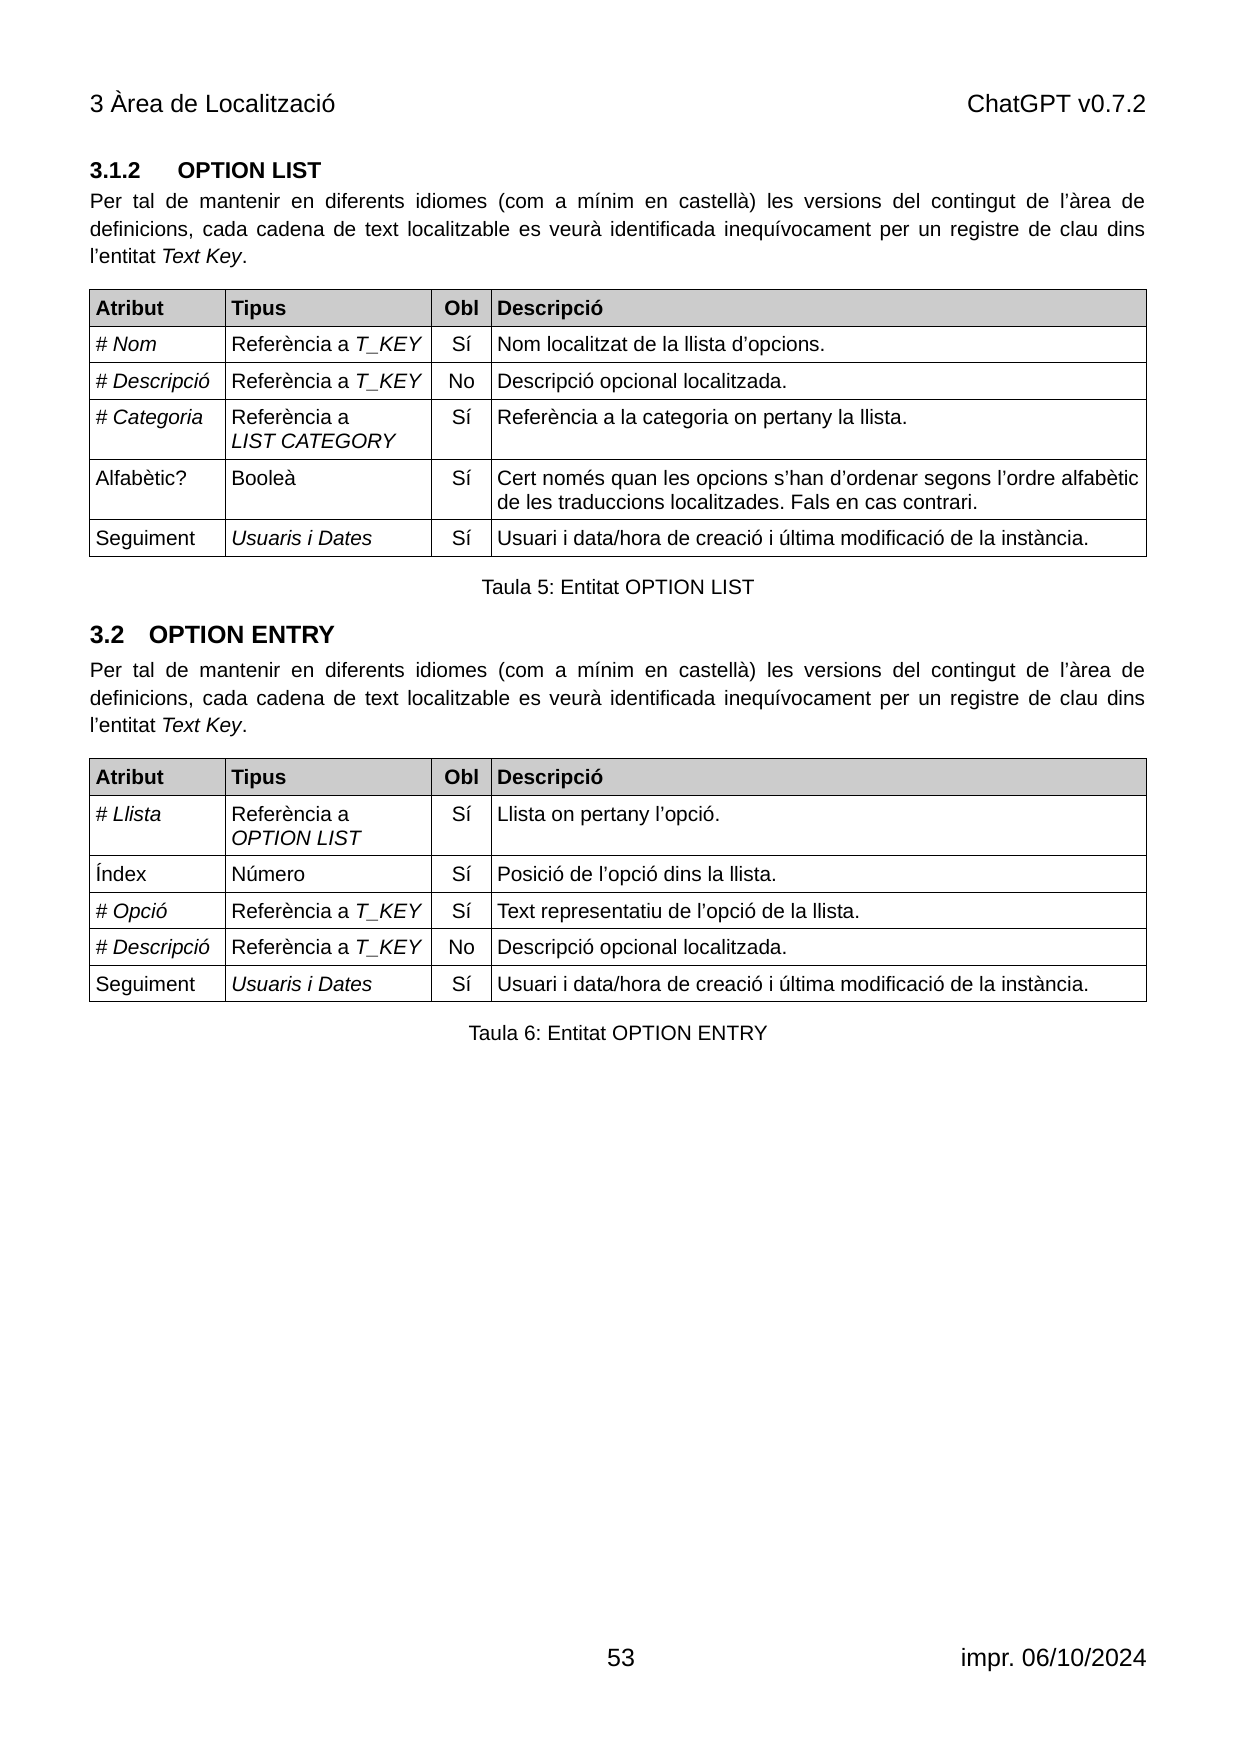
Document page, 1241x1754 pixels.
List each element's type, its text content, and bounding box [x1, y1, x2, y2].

table_cell No [432, 929, 491, 964]
table_header Obl [432, 759, 491, 795]
table_cell Referència a LIST CATEGORY [226, 400, 431, 459]
table_cell Llista on pertany l’opció. [492, 796, 1146, 855]
table_cell Sí [432, 460, 491, 519]
subtitle OPTION LIST [89, 157, 1146, 183]
table_cell Seguiment [90, 520, 225, 556]
text Taula 5: Entitat OPTION LIST [89, 575, 1146, 599]
table_cell Sí [432, 893, 491, 928]
table_cell Usuari i data/hora de creació i última modificació de la instància. [492, 520, 1146, 556]
table_cell # Nom [90, 327, 225, 362]
subtitle OPTION ENTRY [89, 621, 1146, 649]
table_cell # Opció [90, 893, 225, 928]
table_header Atribut [90, 290, 225, 326]
table_cell Referència a T_KEY [226, 327, 431, 362]
table_cell Usuaris i Dates [226, 520, 431, 556]
text Per tal de mantenir en diferents idiomes (com a mínim en castellà) les versions del contingut de l’àrea de definicions, cada cadena de text localitzable es veurà identificada inequívocament per un registre de clau dins l’entitat Text Key. [89, 658, 1146, 737]
table_cell Número [226, 856, 431, 892]
table_header Descripció [492, 759, 1146, 795]
table_header Descripció [492, 290, 1146, 326]
table_cell Índex [90, 856, 225, 892]
text Per tal de mantenir en diferents idiomes (com a mínim en castellà) les versions del contingut de l’àrea de definicions, cada cadena de text localitzable es veurà identificada inequívocament per un registre de clau dins l’entitat Text Key. [89, 189, 1146, 268]
table_cell Sí [432, 856, 491, 892]
table_cell # Categoria [90, 400, 225, 459]
table_cell Sí [432, 966, 491, 1001]
table_cell Sí [432, 400, 491, 459]
table_cell # Descripció [90, 363, 225, 398]
table_cell Text representatiu de l’opció de la llista. [492, 893, 1146, 928]
table_cell Sí [432, 327, 491, 362]
table_cell Referència a T_KEY [226, 929, 431, 964]
table_header Tipus [226, 759, 431, 795]
table_cell Descripció opcional localitzada. [492, 929, 1146, 964]
table_cell Usuari i data/hora de creació i última modificació de la instància. [492, 966, 1146, 1001]
table_cell Referència a T_KEY [226, 893, 431, 928]
table_header Atribut [90, 759, 225, 795]
table_cell Cert només quan les opcions s’han d’ordenar segons l’ordre alfabètic de les traduccions localitzades. Fals en cas contrari. [492, 460, 1146, 519]
table_cell Referència a T_KEY [226, 363, 431, 398]
table_cell Alfabètic? [90, 460, 225, 519]
table_cell Posició de l’opció dins la llista. [492, 856, 1146, 892]
table_cell Sí [432, 520, 491, 556]
table_cell Booleà [226, 460, 431, 519]
table_cell Usuaris i Dates [226, 966, 431, 1001]
table_cell Seguiment [90, 966, 225, 1001]
table_cell No [432, 363, 491, 398]
table_cell Referència a la categoria on pertany la llista. [492, 400, 1146, 459]
table_cell Descripció opcional localitzada. [492, 363, 1146, 398]
table_cell Nom localitzat de la llista d’opcions. [492, 327, 1146, 362]
table_cell # Llista [90, 796, 225, 855]
table_header Tipus [226, 290, 431, 326]
table_header Obl [432, 290, 491, 326]
table_cell # Descripció [90, 929, 225, 964]
table_cell Referència a OPTION LIST [226, 796, 431, 855]
table_cell Sí [432, 796, 491, 855]
text Taula 6: Entitat OPTION ENTRY [89, 1021, 1146, 1044]
